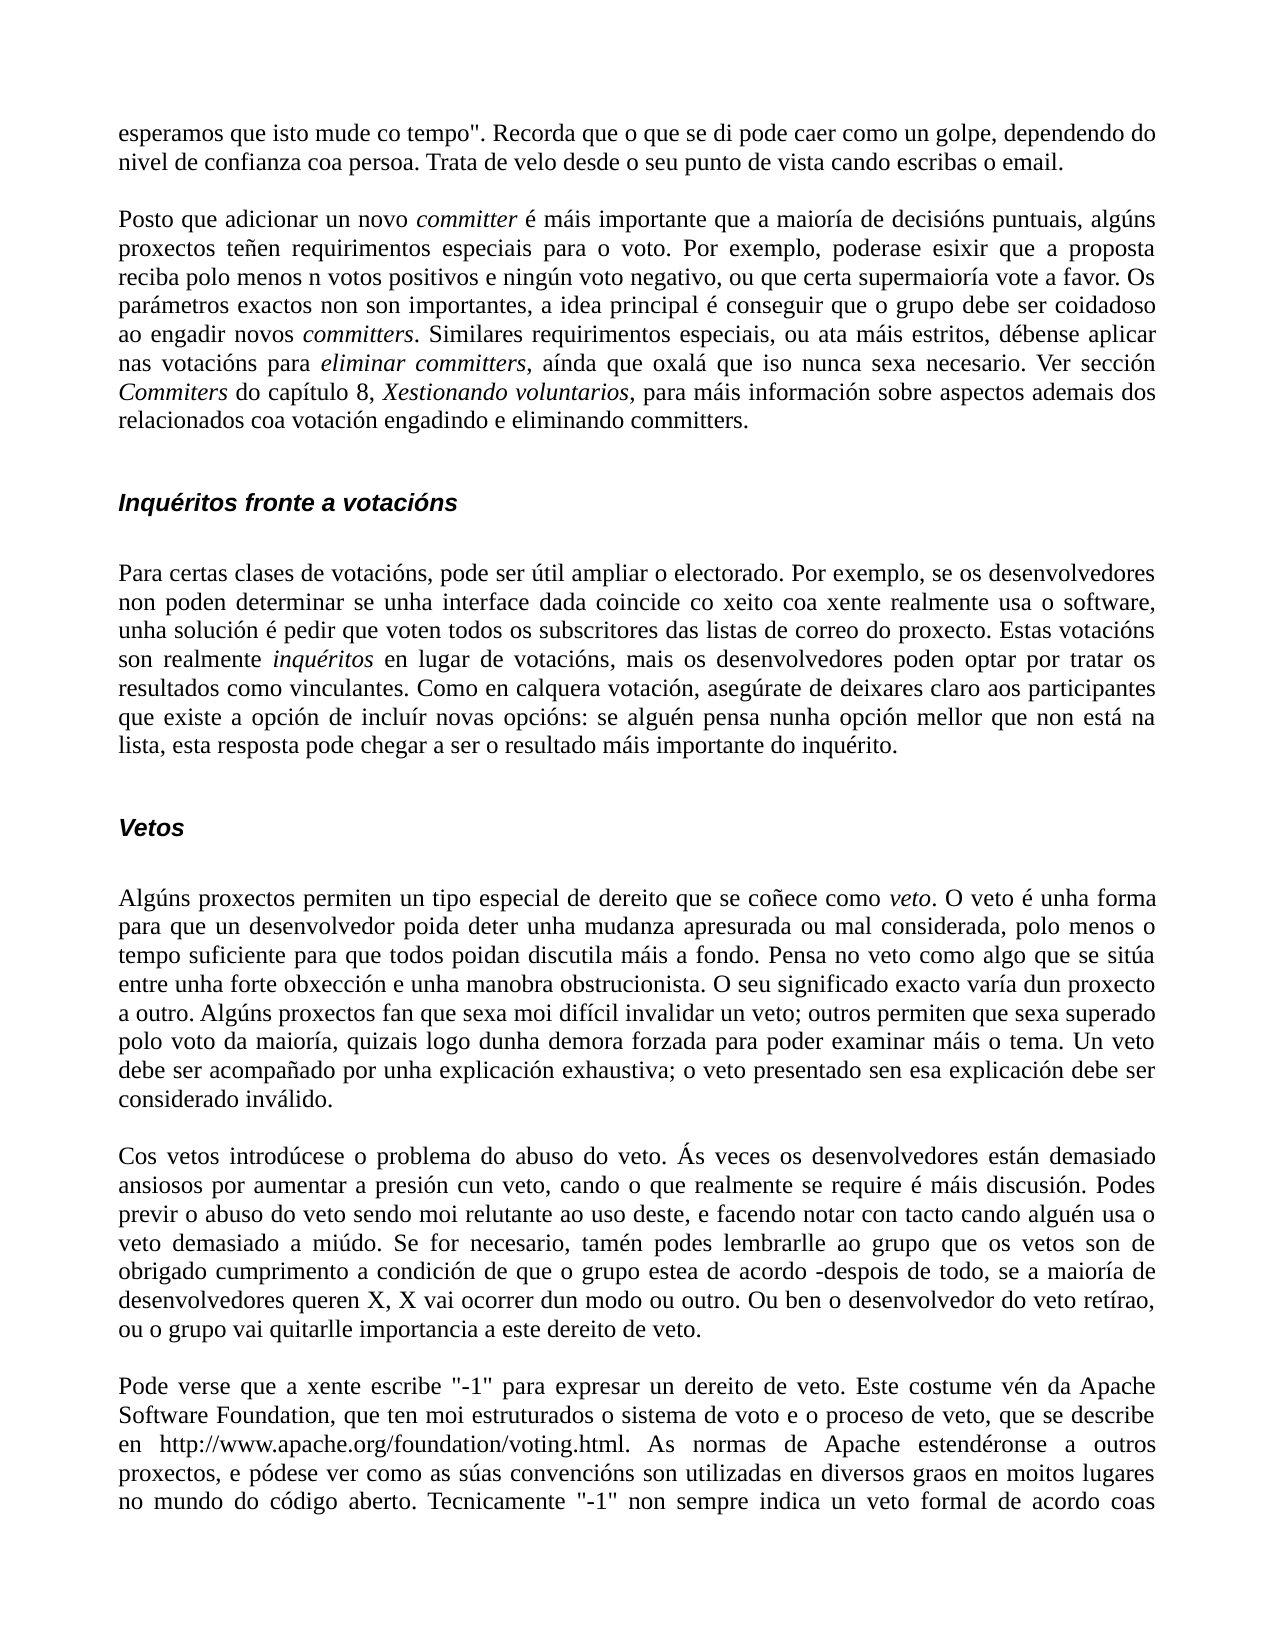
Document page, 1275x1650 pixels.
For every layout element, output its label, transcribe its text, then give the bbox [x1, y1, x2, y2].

text Pode verse que a xente escribe "-1" para expresar un dereito de veto. Este costume vén da Apache Software Foundation, que ten moi estruturados o sistema de voto e o proceso de veto, que se describe en http://www.apache.org/foundation/voting.html. As normas de Apache estendéronse a outros proxectos, e pódese ver como as súas convencións son utilizadas en diversos graos en moitos lugares no mundo do código aberto. Tecnicamente "-1" non sempre indica un veto formal de acordo coas [118, 1371, 1157, 1515]
text Para certas clases de votacións, pode ser útil ampliar o electorado. Por exemplo, se os desenvolvedores non poden determinar se unha interface dada coincide co xeito coa xente realmente usa o software, unha solución é pedir que voten todos os subscritores das listas de correo do proxecto. Estas votacións son realmente inquéritos en lugar de votacións, mais os desenvolvedores poden optar por tratar os resultados como vinculantes. Como en calquera votación, asegúrate de deixares claro aos participantes que existe a opción de incluír novas opcións: se alguén pensa nunha opción mellor que non está na lista, esta resposta pode chegar a ser o resultado máis importante do inquérito. [118, 558, 1157, 759]
text Posto que adicionar un novo committer é máis importante que a maioría de decisións puntuais, algúns proxectos teñen requirimentos especiais para o voto. Por exemplo, poderase esixir que a proposta reciba polo menos n votos positivos e ningún voto negativo, ou que certa supermaioría vote a favor. Os parámetros exactos non son importantes, a idea principal é conseguir que o grupo debe ser coidadoso ao engadir novos committers. Similares requirimentos especiais, ou ata máis estritos, débense aplicar nas votacións para eliminar committers, aínda que oxalá que iso nunca sexa necesario. Ver sección Commiters do capítulo 8, Xestionando voluntarios, para máis información sobre aspectos ademais dos relacionados coa votación engadindo e eliminando committers. [118, 204, 1157, 434]
text Algúns proxectos permiten un tipo especial de dereito que se coñece como veto. O veto é unha forma para que un desenvolvedor poida deter unha mudanza apresurada ou mal considerada, polo menos o tempo suficiente para que todos poidan discutila máis a fondo. Pensa no veto como algo que se sitúa entre unha forte obxección e unha manobra obstrucionista. O seu significado exacto varía dun proxecto a outro. Algúns proxectos fan que sexa moi difícil invalidar un veto; outros permiten que sexa superado polo voto da maioría, quizais logo dunha demora forzada para poder examinar máis o tema. Un veto debe ser acompañado por unha explicación exhaustiva; o veto presentado sen esa explicación debe ser considerado inválido. [118, 883, 1157, 1113]
text esperamos que isto mude co tempo". Recorda que o que se di pode caer como un golpe, dependendo do nivel de confianza coa persoa. Trata de velo desde o seu punto de vista cando escribas o email. [118, 118, 1157, 176]
subtitle Vetos [118, 813, 1157, 841]
subtitle Inquéritos fronte a votacións [118, 488, 1157, 517]
text Cos vetos introdúcese o problema do abuso do veto. Ás veces os desenvolvedores están demasiado ansiosos por aumentar a presión cun veto, cando o que realmente se require é máis discusión. Podes previr o abuso do veto sendo moi relutante ao uso deste, e facendo notar con tacto cando alguén usa o veto demasiado a miúdo. Se for necesario, tamén podes lembrarlle ao grupo que os vetos son de obrigado cumprimento a condición de que o grupo estea de acordo -despois de todo, se a maioría de desenvolvedores queren X, X vai ocorrer dun modo ou outro. Ou ben o desenvolvedor do veto retírao, ou o grupo vai quitarlle importancia a este dereito de veto. [118, 1141, 1157, 1343]
